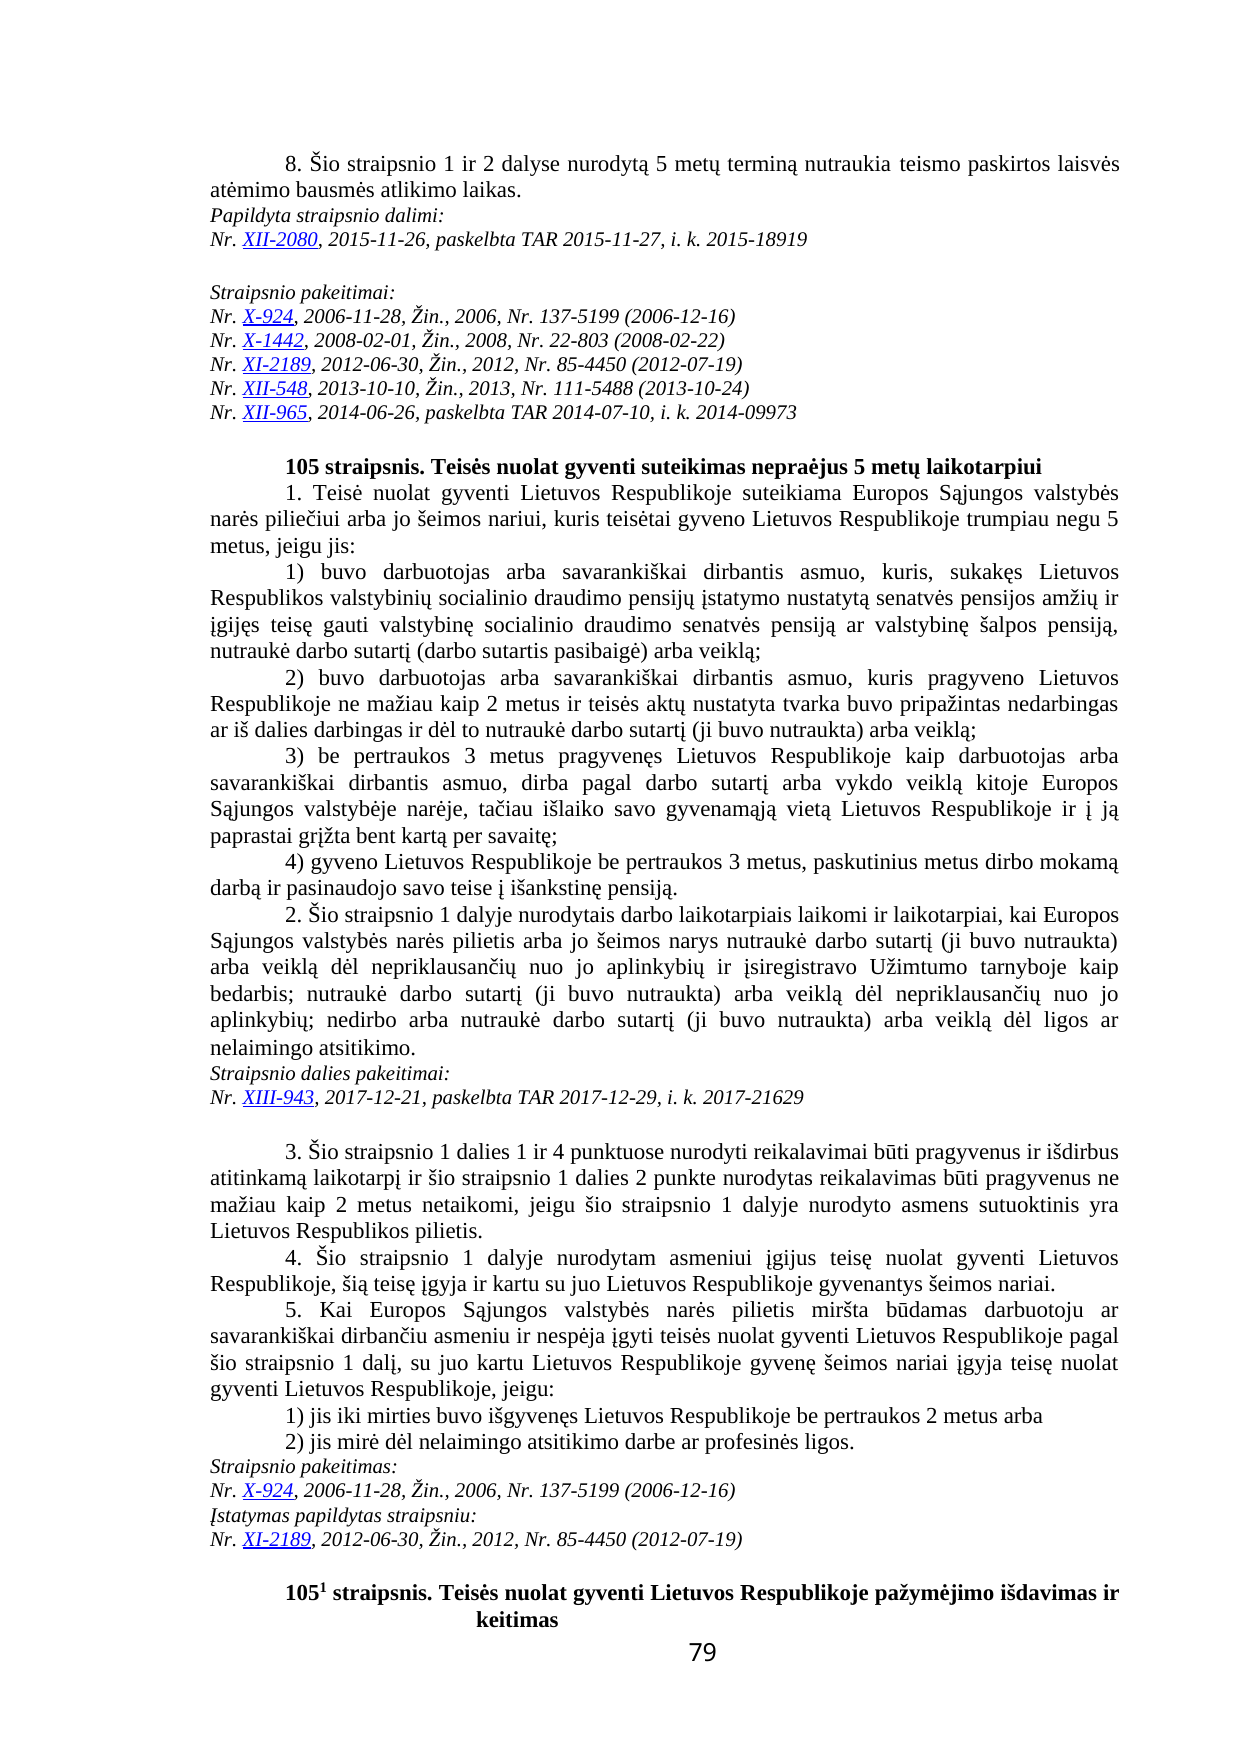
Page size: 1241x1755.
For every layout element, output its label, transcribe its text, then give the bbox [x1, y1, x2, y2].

text Nr. X-924, 2006-11-28, Žin., 2006, Nr. 137-5199 (2006-12-16) [210, 304, 1120, 328]
text Nr. XII-548, 2013-10-10, Žin., 2013, Nr. 111-5488 (2013-10-24) [210, 376, 1120, 400]
text 3. Šio straipsnio 1 dalies 1 ir 4 punktuose nurodyti reikalavimai būti pragyvenus ir išdirbus atitinkamą laikotarpį ir šio straipsnio 1 dalies 2 punkte nurodytas reikalavimas būti pragyvenus ne mažiau kaip 2 metus netaikomi, jeigu šio straipsnio 1 dalyje nurodyto asmens sutuoktinis yra Lietuvos Respublikos pilietis. [210, 1138, 1120, 1243]
text 1051 straipsnis. Teisės nuolat gyventi Lietuvos Respublikoje pažymėjimo išdavimas ir keitimas [285, 1579, 1120, 1632]
text Nr. XI-2189, 2012-06-30, Žin., 2012, Nr. 85-4450 (2012-07-19) [210, 1527, 1120, 1551]
text 5. Kai Europos Sąjungos valstybės narės pilietis miršta būdamas darbuotoju ar savarankiškai dirbančiu asmeniu ir nespėja įgyti teisės nuolat gyventi Lietuvos Respublikoje pagal šio straipsnio 1 dalį, su juo kartu Lietuvos Respublikoje gyvenę šeimos nariai įgyja teisę nuolat gyventi Lietuvos Respublikoje, jeigu: [210, 1296, 1120, 1402]
text 8. Šio straipsnio 1 ir 2 dalyse nurodytą 5 metų terminą nutraukia teismo paskirtos laisvės atėmimo bausmės atlikimo laikas. [210, 150, 1120, 203]
text Straipsnio pakeitimai: [210, 279, 1120, 304]
text 105 straipsnis. Teisės nuolat gyventi suteikimas nepraėjus 5 metų laikotarpiui [285, 453, 1120, 479]
text Nr. XIII-943, 2017-12-21, paskelbta TAR 2017-12-29, i. k. 2017-21629 [210, 1085, 1120, 1109]
text 1) jis iki mirties buvo išgyvenęs Lietuvos Respublikoje be pertraukos 2 metus arba [210, 1402, 1120, 1428]
text 2) buvo darbuotojas arba savarankiškai dirbantis asmuo, kuris pragyveno Lietuvos Respublikoje ne mažiau kaip 2 metus ir teisės aktų nustatyta tvarka buvo pripažintas nedarbingas ar iš dalies darbingas ir dėl to nutraukė darbo sutartį (ji buvo nutraukta) arba veiklą; [210, 663, 1120, 743]
text Įstatymas papildytas straipsniu: [210, 1502, 1120, 1527]
text 2. Šio straipsnio 1 dalyje nurodytais darbo laikotarpiais laikomi ir laikotarpiai, kai Europos Sąjungos valstybės narės pilietis arba jo šeimos narys nutraukė darbo sutartį (ji buvo nutraukta) arba veiklą dėl nepriklausančių nuo jo aplinkybių ir įsiregistravo Užimtumo tarnyboje kaip bedarbis; nutraukė darbo sutartį (ji buvo nutraukta) arba veiklą dėl nepriklausančių nuo jo aplinkybių; nedirbo arba nutraukė darbo sutartį (ji buvo nutraukta) arba veiklą dėl ligos ar nelaimingo atsitikimo. [210, 901, 1120, 1061]
text Nr. XII-965, 2014-06-26, paskelbta TAR 2014-07-10, i. k. 2014-09973 [210, 400, 1120, 424]
text 1. Teisė nuolat gyventi Lietuvos Respublikoje suteikiama Europos Sąjungos valstybės narės piliečiui arba jo šeimos nariui, kuris teisėtai gyveno Lietuvos Respublikoje trumpiau negu 5 metus, jeigu jis: [210, 479, 1120, 558]
text Nr. X-924, 2006-11-28, Žin., 2006, Nr. 137-5199 (2006-12-16) [210, 1478, 1120, 1502]
text Straipsnio pakeitimas: [210, 1454, 1120, 1478]
text Nr. XI-2189, 2012-06-30, Žin., 2012, Nr. 85-4450 (2012-07-19) [210, 352, 1120, 376]
text 4. Šio straipsnio 1 dalyje nurodytam asmeniui įgijus teisę nuolat gyventi Lietuvos Respublikoje, šią teisę įgyja ir kartu su juo Lietuvos Respublikoje gyvenantys šeimos nariai. [210, 1243, 1120, 1296]
text 3) be pertraukos 3 metus pragyvenęs Lietuvos Respublikoje kaip darbuotojas arba savarankiškai dirbantis asmuo, dirba pagal darbo sutartį arba vykdo veiklą kitoje Europos Sąjungos valstybėje narėje, tačiau išlaiko savo gyvenamąją vietą Lietuvos Respublikoje ir į ją paprastai grįžta bent kartą per savaitę; [210, 743, 1120, 848]
text Nr. X-1442, 2008-02-01, Žin., 2008, Nr. 22-803 (2008-02-22) [210, 328, 1120, 352]
text Papildyta straipsnio dalimi: [210, 203, 1120, 227]
text Nr. XII-2080, 2015-11-26, paskelbta TAR 2015-11-27, i. k. 2015-18919 [210, 227, 1120, 251]
text 4) gyveno Lietuvos Respublikoje be pertraukos 3 metus, paskutinius metus dirbo mokamą darbą ir pasinaudojo savo teise į išankstinę pensiją. [210, 848, 1120, 901]
text Straipsnio dalies pakeitimai: [210, 1061, 1120, 1085]
text 1) buvo darbuotojas arba savarankiškai dirbantis asmuo, kuris, sukakęs Lietuvos Respublikos valstybinių socialinio draudimo pensijų įstatymo nustatytą senatvės pensijos amžių ir įgijęs teisę gauti valstybinę socialinio draudimo senatvės pensiją ar valstybinę šalpos pensiją, nutraukė darbo sutartį (darbo sutartis pasibaigė) arba veiklą; [210, 558, 1120, 663]
text 2) jis mirė dėl nelaimingo atsitikimo darbe ar profesinės ligos. [210, 1428, 1120, 1454]
